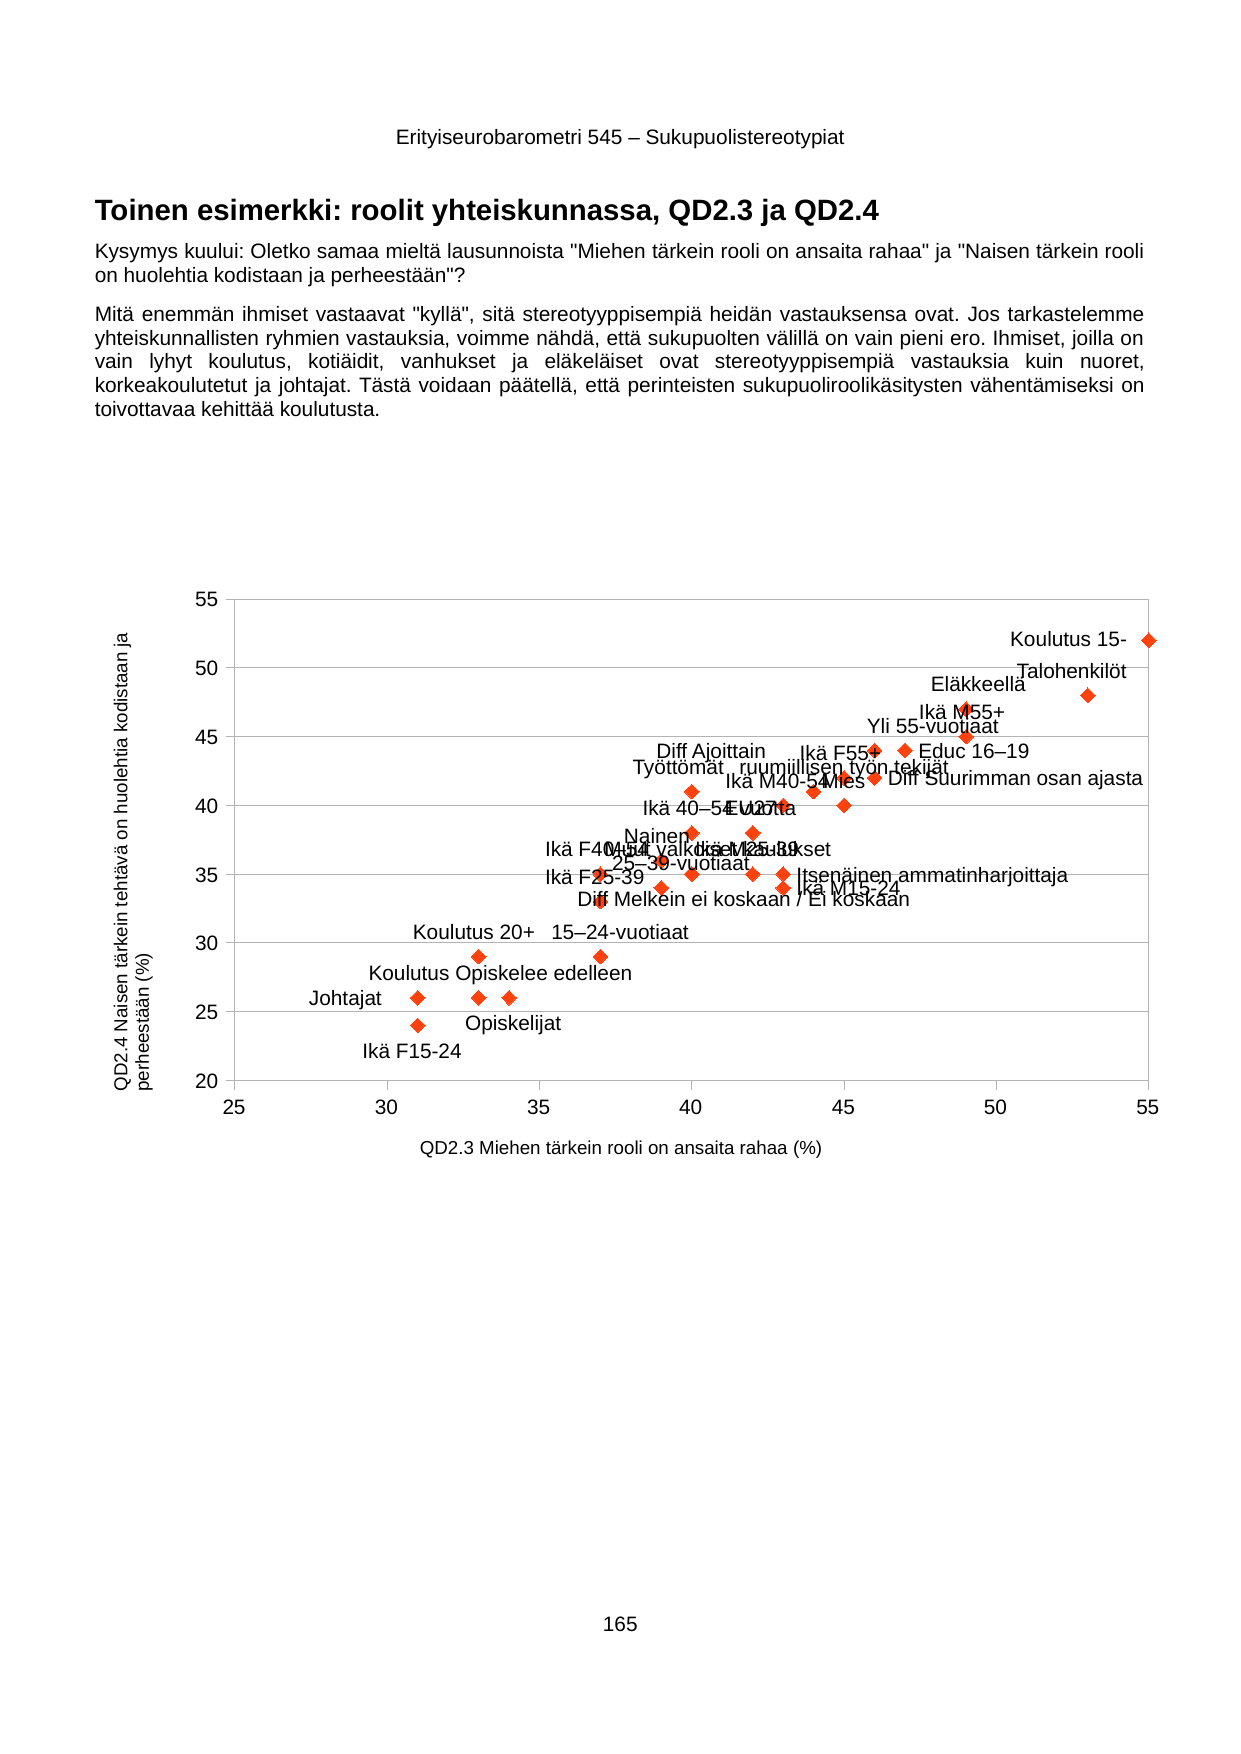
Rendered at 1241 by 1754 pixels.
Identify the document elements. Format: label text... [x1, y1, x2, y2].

subtitle Toinen esimerkki: roolit yhteiskunnassa, QD2.3 ja QD2.4 [94, 193, 1146, 226]
text Mitä enemmän ihmiset vastaavat "kyllä", sitä stereotyyppisempiä heidän vastauksensa ovat. Jos tarkastelemme yhteiskunnallisten ryhmien vastauksia, voimme nähdä, että sukupuolten välillä on vain pieni ero. Ihmiset, joilla on vain lyhyt koulutus, kotiäidit, vanhukset ja eläkeläiset ovat stereotyyppisempiä vastauksia kuin nuoret, korkeakoulutetut ja johtajat. Tästä voidaan päätellä, että perinteisten sukupuoliroolikäsitysten vähentämiseksi on toivottavaa kehittää koulutusta. [94, 301, 1146, 421]
text Kysymys kuului: Oletko samaa mieltä lausunnoista "Miehen tärkein rooli on ansaita rahaa" ja "Naisen tärkein rooli on huolehtia kodistaan ja perheestään"? [94, 239, 1146, 287]
